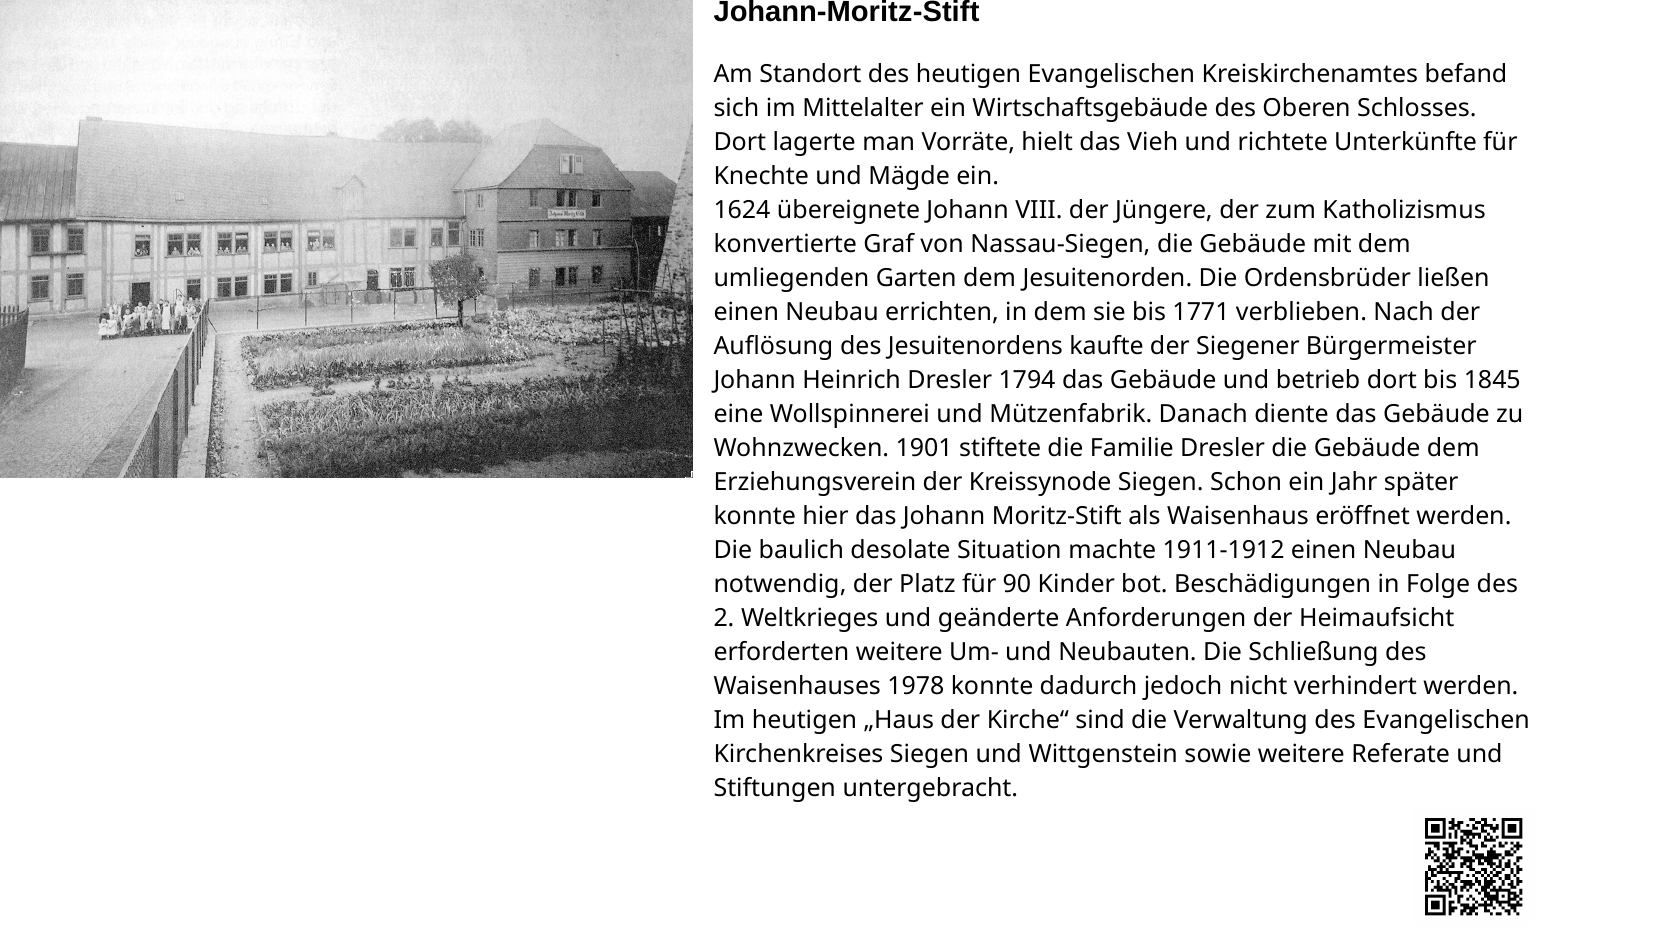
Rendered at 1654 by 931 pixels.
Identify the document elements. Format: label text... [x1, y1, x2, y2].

title Kreiskirchenamt (EN) Johann-Moritz-Stift Am Standort des heutigen Evangelischen Kreiskirchenamtes befand sich im Mittelalter ein Wirtschaftsgebäude des Oberen Schlosses. Dort lagerte man Vorräte, hielt das Vieh und richtete Unterkünfte für Knechte und Mägde ein. 1624 übereignete Johann VIII. der Jüngere, der zum Katholizismus konvertierte Graf von Nassau-Siegen, die Gebäude mit dem umliegenden Garten dem Jesuitenorden. Die Ordensbrüder ließen einen Neubau errichten, in dem sie bis 1771 verblieben. Nach der Auflösung des Jesuitenordens kaufte der Siegener Bürgermeister Johann Heinrich Dresler 1794 das Gebäude und betrieb dort bis 1845 eine Wollspinnerei und Mützenfabrik. Danach diente das Gebäude zu Wohnzwecken. 1901 stiftete die Familie Dresler die Gebäude dem Erziehungsverein der Kreissynode Siegen. Schon ein Jahr später konnte hier das Johann Moritz-Stift als Waisenhaus eröffnet werden. Die baulich desolate Situation machte 1911-1912 einen Neubau notwendig, der Platz für 90 Kinder bot. Beschädigungen in Folge des 2. Weltkrieges und geänderte Anforderungen der Heimaufsicht erforderten weitere Um- und Neubauten. Die Schließung des Waisenhauses 1978 konnte dadurch jedoch nicht verhindert werden. Im heutigen „Haus der Kirche“ sind die Verwaltung des Evangelischen Kirchenkreises Siegen und Wittgenstein sowie weitere Referate und Stiftungen untergebracht. [713, 0, 1535, 764]
picture [1413, 806, 1534, 927]
picture [0, 0, 693, 478]
